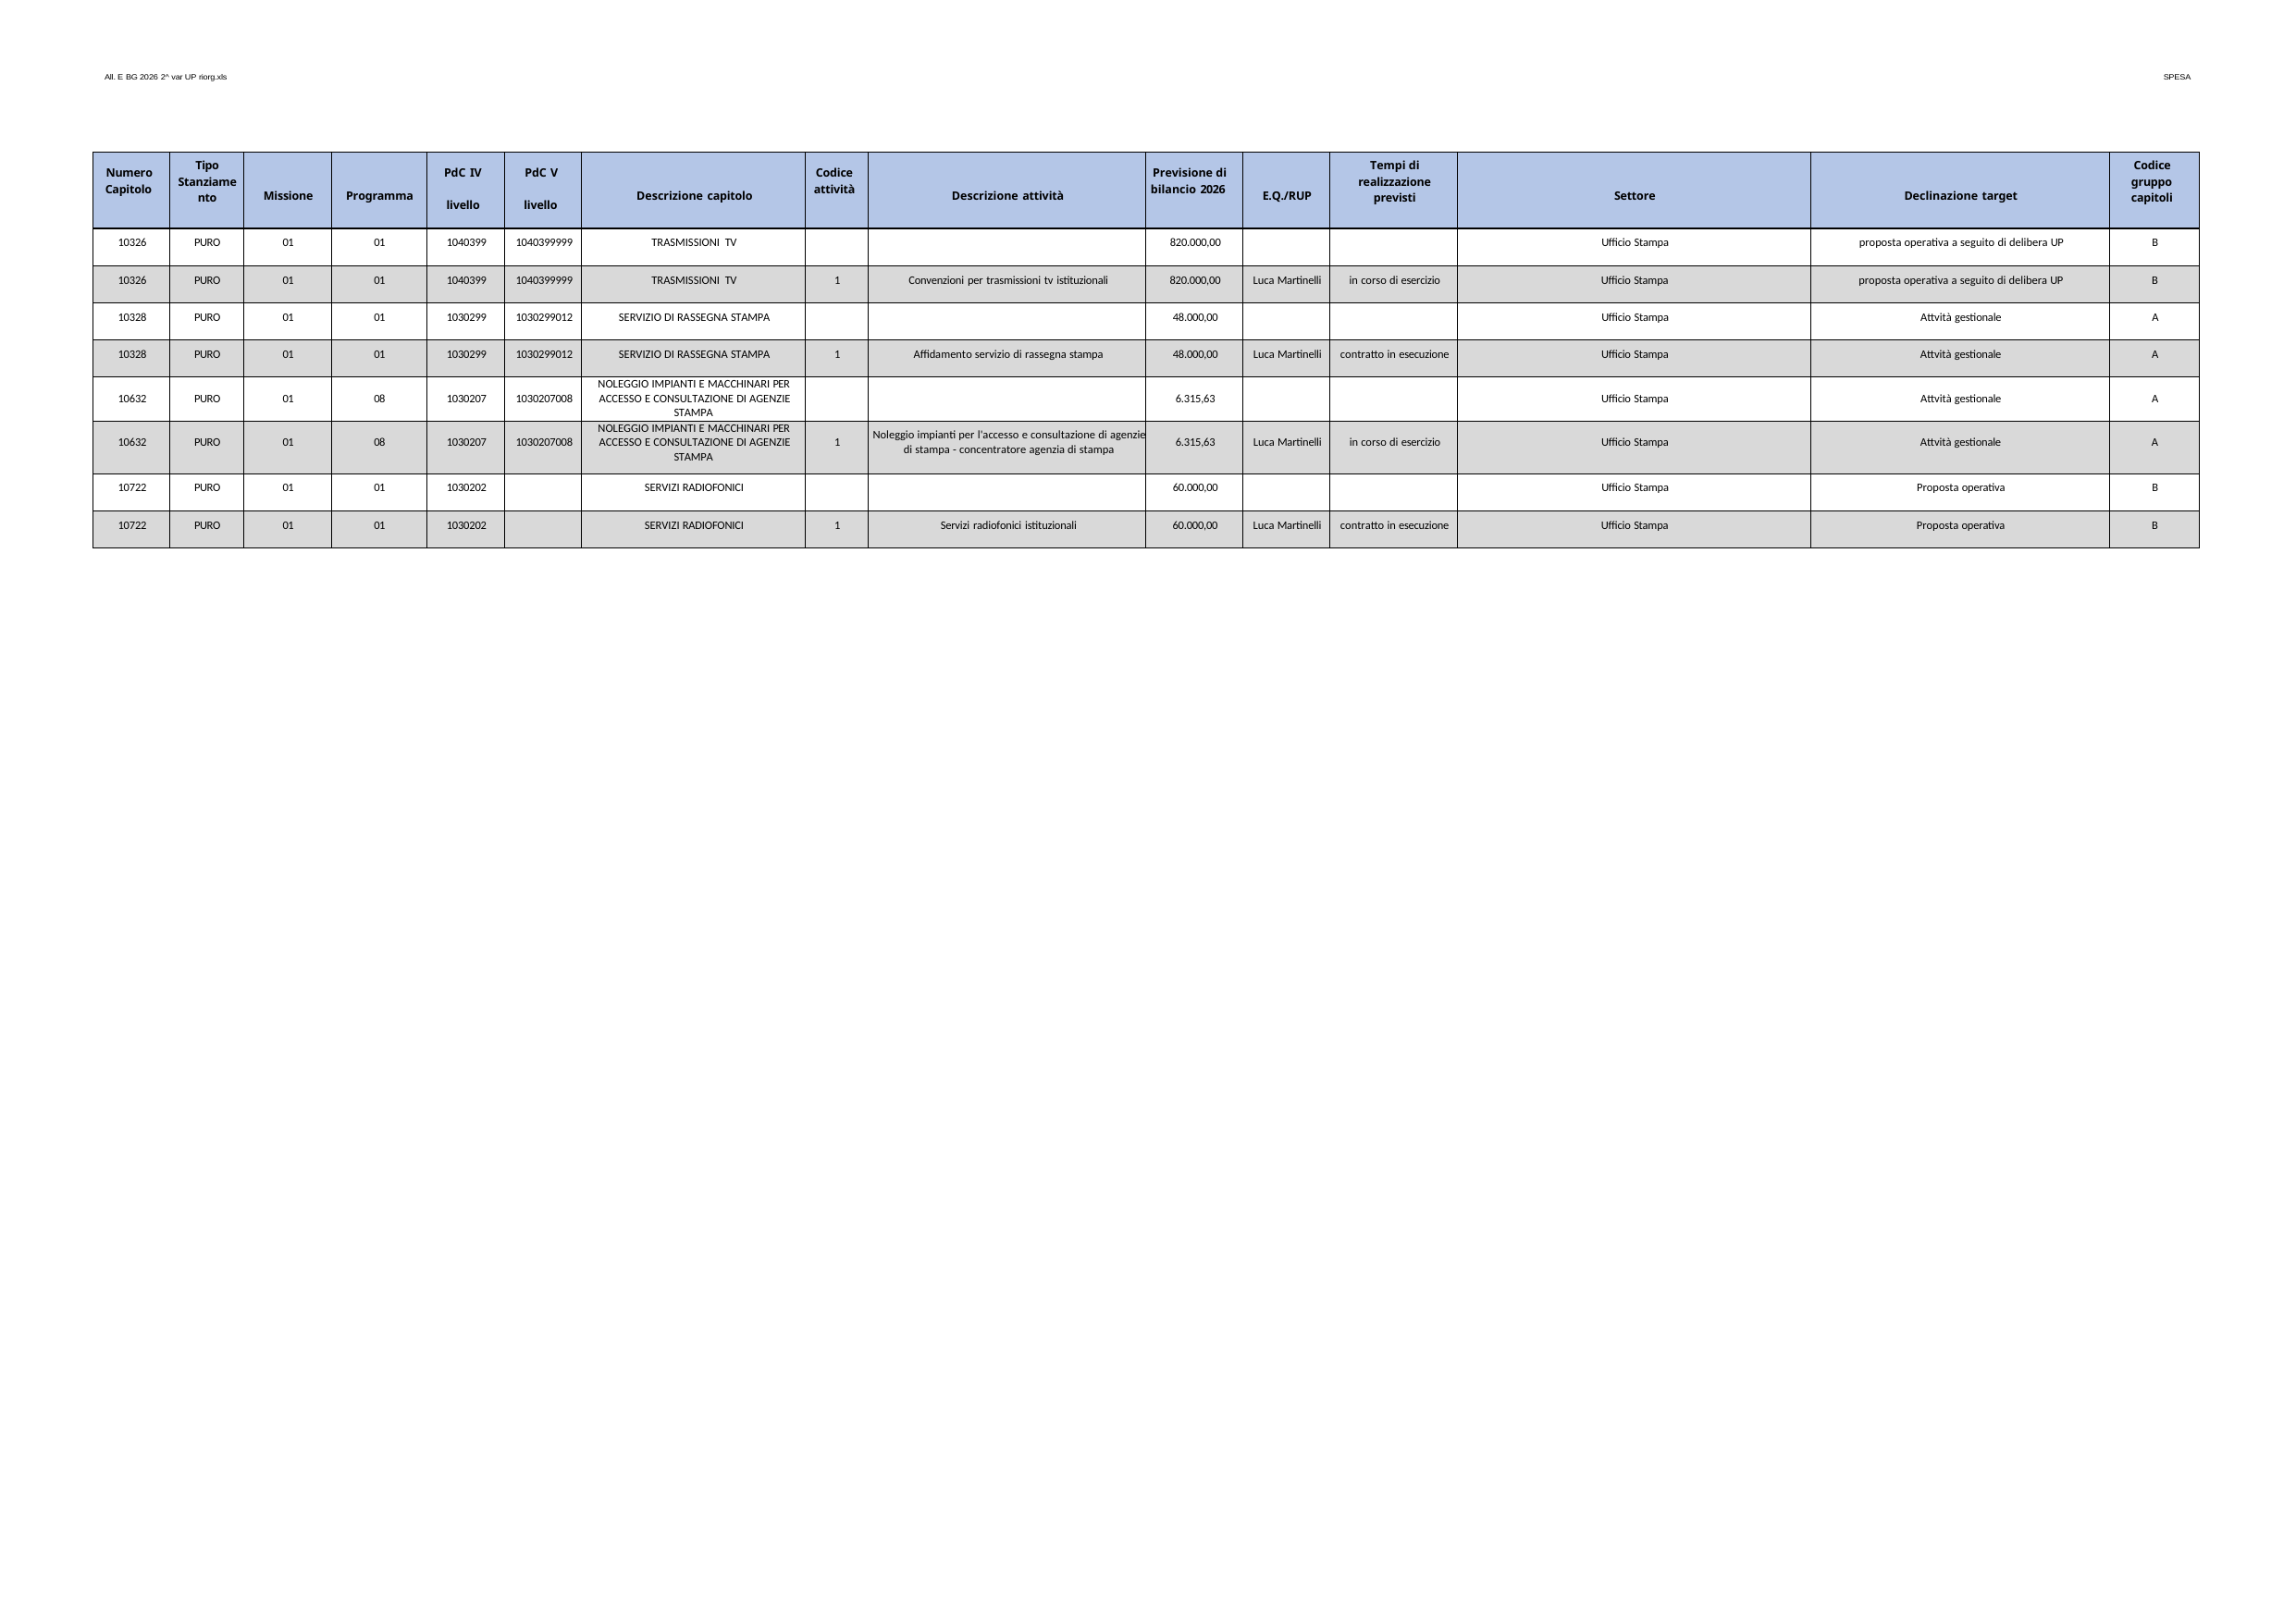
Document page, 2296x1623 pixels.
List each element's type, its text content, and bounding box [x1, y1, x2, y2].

table_cell 08 [332, 377, 426, 421]
table_cell B [2110, 266, 2199, 302]
table_cell 01 [332, 303, 426, 339]
table_cell [806, 303, 868, 339]
table_cell SERVIZIO DI RASSEGNA STAMPA [582, 340, 805, 376]
table_cell [1243, 229, 1329, 265]
table_cell 1 [806, 511, 868, 547]
table_cell Luca Martinelli [1243, 340, 1329, 376]
table_cell Attvità gestionale [1811, 303, 2109, 339]
table_header Programma [332, 153, 426, 227]
table_cell [1330, 474, 1457, 510]
table_cell [806, 474, 868, 510]
table_cell 1030299012 [505, 340, 581, 376]
table_cell Ufficio Stampa [1458, 474, 1810, 510]
table_header PdC V livello [505, 153, 581, 227]
table_cell A [2110, 377, 2199, 421]
table_header PdC IV livello [427, 153, 504, 227]
table_cell [1243, 474, 1329, 510]
table_cell 1030207 [427, 377, 504, 421]
table_cell proposta operativa a seguito di delibera UP [1811, 229, 2109, 265]
table_cell 01 [244, 422, 331, 473]
table_cell PURO [170, 303, 243, 339]
table_cell 1030202 [427, 474, 504, 510]
table_cell in corso di esercizio [1330, 266, 1457, 302]
table_cell 01 [244, 266, 331, 302]
table_cell Attvità gestionale [1811, 377, 2109, 421]
table_cell 1 [806, 340, 868, 376]
table_cell A [2110, 303, 2199, 339]
table_cell B [2110, 229, 2199, 265]
table_cell contratto in esecuzione [1330, 340, 1457, 376]
table_cell NOLEGGIO IMPIANTI E MACCHINARI PER ACCESSO E CONSULTAZIONE DI AGENZIE STAMPA [582, 377, 805, 421]
table_cell 10328 [93, 303, 169, 339]
table_cell 01 [244, 229, 331, 265]
table_header Previsione di bilancio 2026 [1146, 153, 1242, 227]
table_cell SERVIZIO DI RASSEGNA STAMPA [582, 303, 805, 339]
table_cell SERVIZI RADIOFONICI [582, 511, 805, 547]
table_cell 10326 [93, 266, 169, 302]
table_cell PURO [170, 474, 243, 510]
table_cell Ufficio Stampa [1458, 422, 1810, 473]
table_cell [869, 303, 1145, 339]
table_cell 01 [332, 229, 426, 265]
table_cell B [2110, 474, 2199, 510]
table_cell 48.000,00 [1146, 303, 1242, 339]
table_cell [1243, 377, 1329, 421]
table_cell [1243, 303, 1329, 339]
table_cell [869, 474, 1145, 510]
table_cell 1030207008 [505, 377, 581, 421]
table_cell A [2110, 422, 2199, 473]
table_cell Ufficio Stampa [1458, 377, 1810, 421]
table_cell in corso di esercizio [1330, 422, 1457, 473]
table_cell Ufficio Stampa [1458, 303, 1810, 339]
table_cell 820.000,00 [1146, 266, 1242, 302]
table_cell 01 [244, 511, 331, 547]
table_cell PURO [170, 422, 243, 473]
table_header Descrizione attività [869, 153, 1145, 227]
table_cell 10632 [93, 422, 169, 473]
table_cell Luca Martinelli [1243, 266, 1329, 302]
table_cell Servizi radiofonici istituzionali [869, 511, 1145, 547]
table_cell 1040399 [427, 266, 504, 302]
table_cell 1040399999 [505, 229, 581, 265]
table_cell 01 [244, 303, 331, 339]
table_cell [806, 377, 868, 421]
table_cell PURO [170, 340, 243, 376]
table_cell 60.000,00 [1146, 511, 1242, 547]
table_cell proposta operativa a seguito di delibera UP [1811, 266, 2109, 302]
table_cell 1030299 [427, 303, 504, 339]
table_cell NOLEGGIO IMPIANTI E MACCHINARI PER ACCESSO E CONSULTAZIONE DI AGENZIE STAMPA [582, 422, 805, 473]
table_cell TRASMISSIONI TV [582, 229, 805, 265]
table_cell Attvità gestionale [1811, 340, 2109, 376]
table_cell 820.000,00 [1146, 229, 1242, 265]
table_cell [505, 474, 581, 510]
table_cell PURO [170, 266, 243, 302]
table_cell 10328 [93, 340, 169, 376]
table_cell [1330, 303, 1457, 339]
table_cell Proposta operativa [1811, 511, 2109, 547]
table_cell PURO [170, 377, 243, 421]
table_header Descrizione capitolo [582, 153, 805, 227]
table_cell Luca Martinelli [1243, 422, 1329, 473]
table_cell 10722 [93, 474, 169, 510]
table_cell 08 [332, 422, 426, 473]
table_header E.Q./RUP [1243, 153, 1329, 227]
table_cell 10722 [93, 511, 169, 547]
table_cell [1330, 229, 1457, 265]
table_cell B [2110, 511, 2199, 547]
table_cell [806, 229, 868, 265]
table_cell Ufficio Stampa [1458, 340, 1810, 376]
table_cell 6.315,63 [1146, 422, 1242, 473]
table_cell Attvità gestionale [1811, 422, 2109, 473]
table_cell [869, 229, 1145, 265]
table_header Declinazione target [1811, 153, 2109, 227]
table_cell 10632 [93, 377, 169, 421]
table_cell 01 [332, 474, 426, 510]
table_cell Ufficio Stampa [1458, 511, 1810, 547]
table_cell 1040399999 [505, 266, 581, 302]
table_header Numero Capitolo [93, 153, 169, 227]
table_cell 01 [332, 266, 426, 302]
table_cell 01 [332, 511, 426, 547]
table_cell 1030299 [427, 340, 504, 376]
table_cell PURO [170, 229, 243, 265]
table_cell Noleggio impianti per l'accesso e consultazione di agenzie di stampa - concentratore agenzia di stampa [869, 422, 1145, 473]
table_cell SERVIZI RADIOFONICI [582, 474, 805, 510]
table_cell 01 [244, 377, 331, 421]
table_cell Luca Martinelli [1243, 511, 1329, 547]
table_cell 48.000,00 [1146, 340, 1242, 376]
table_cell Ufficio Stampa [1458, 229, 1810, 265]
table_cell 6.315,63 [1146, 377, 1242, 421]
table_cell 01 [244, 340, 331, 376]
table_cell 1030299012 [505, 303, 581, 339]
table_cell contratto in esecuzione [1330, 511, 1457, 547]
table_cell 1030207 [427, 422, 504, 473]
table_cell 1030202 [427, 511, 504, 547]
table_cell Ufficio Stampa [1458, 266, 1810, 302]
table_cell [505, 511, 581, 547]
table_cell Affidamento servizio di rassegna stampa [869, 340, 1145, 376]
table_header Codice attività [806, 153, 868, 227]
table_cell Proposta operativa [1811, 474, 2109, 510]
table_cell A [2110, 340, 2199, 376]
table_cell [1330, 377, 1457, 421]
table_cell 01 [244, 474, 331, 510]
table_cell 1 [806, 266, 868, 302]
table_cell 01 [332, 340, 426, 376]
table_cell 10326 [93, 229, 169, 265]
table_cell 1030207008 [505, 422, 581, 473]
table_cell [869, 377, 1145, 421]
table_cell 1 [806, 422, 868, 473]
table_cell Convenzioni per trasmissioni tv istituzionali [869, 266, 1145, 302]
table_header Tempi di realizzazione previsti [1330, 153, 1457, 227]
table_cell 60.000,00 [1146, 474, 1242, 510]
table_cell TRASMISSIONI TV [582, 266, 805, 302]
table_header Settore [1458, 153, 1810, 227]
table_cell PURO [170, 511, 243, 547]
table_header Codice gruppo capitoli [2110, 153, 2199, 227]
table_cell 1040399 [427, 229, 504, 265]
table_header Tipo Stanziame nto [170, 153, 243, 227]
table_header Missione [244, 153, 331, 227]
